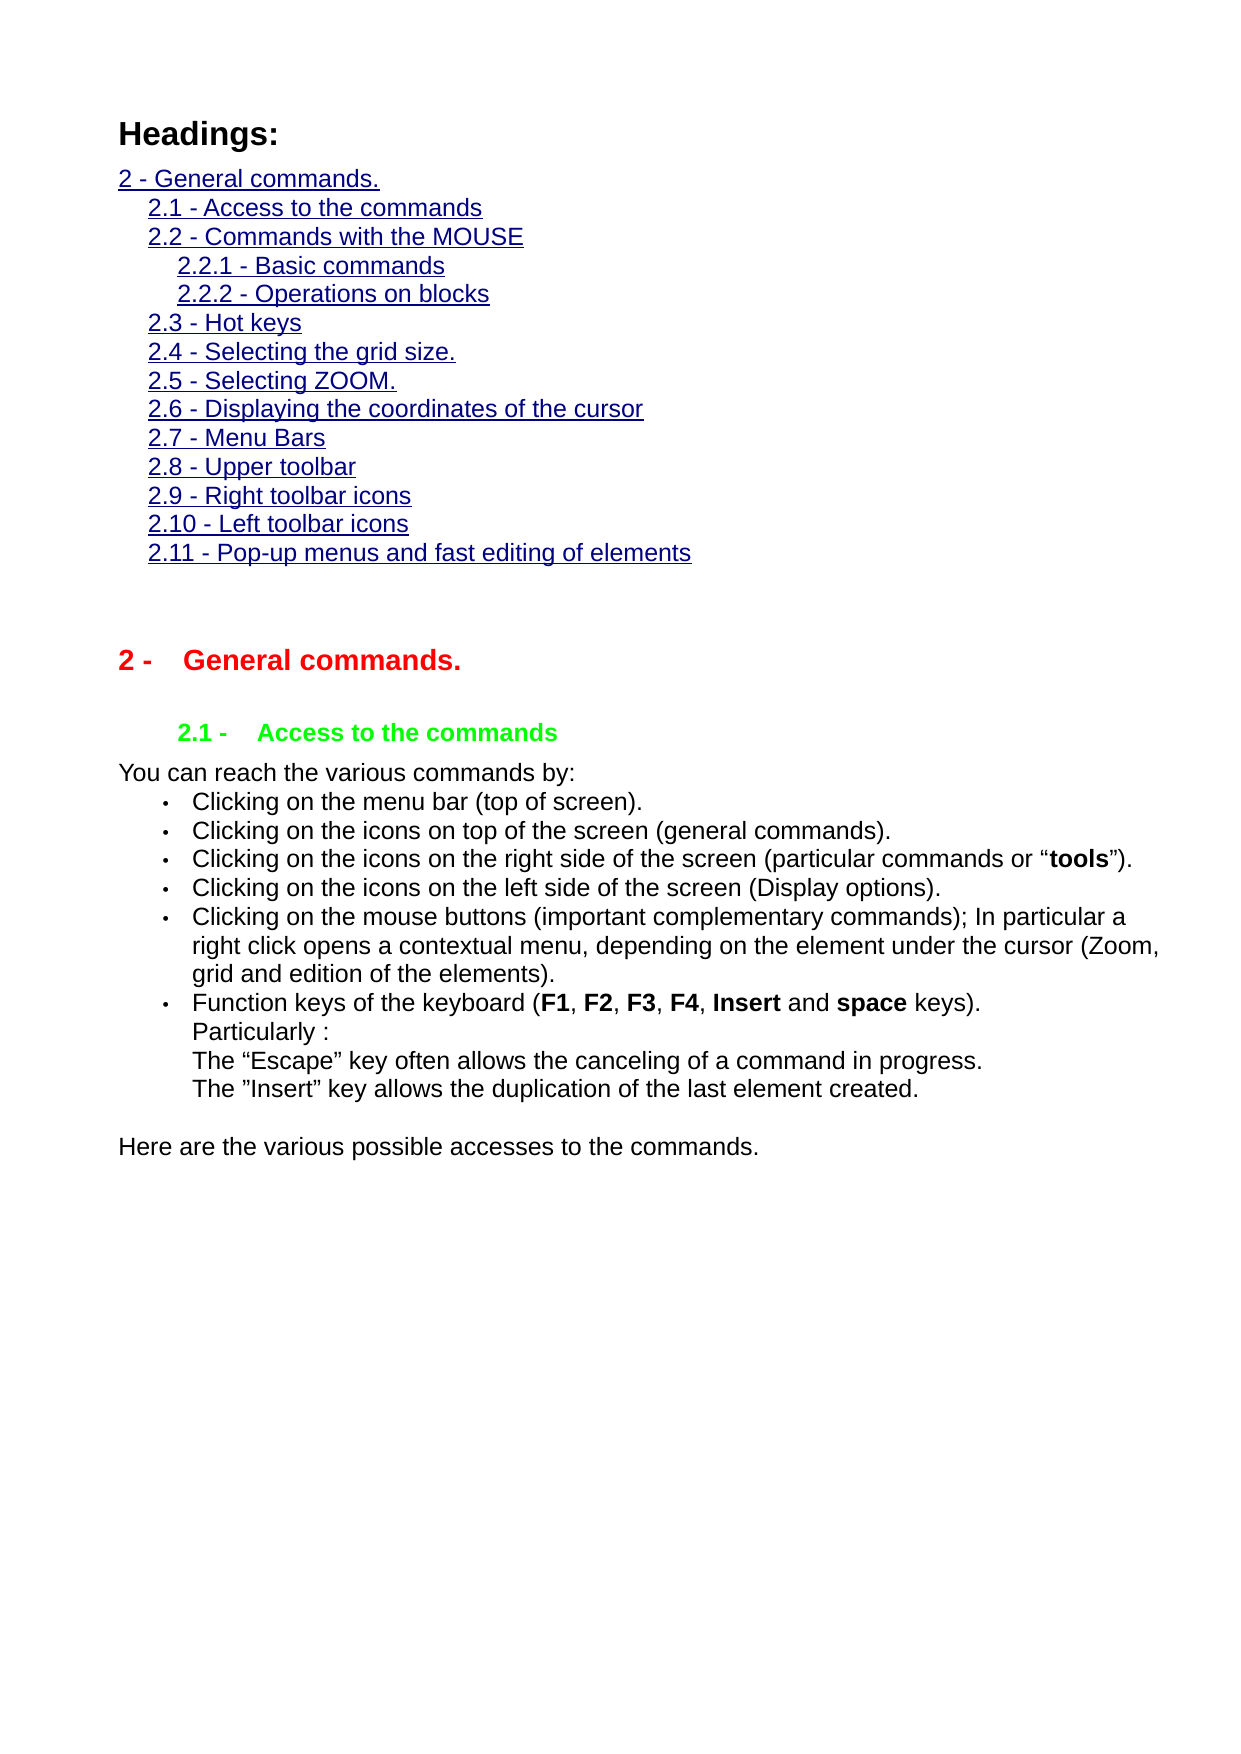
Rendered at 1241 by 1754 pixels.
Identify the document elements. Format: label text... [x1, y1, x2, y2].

subtitle General commands. [118, 643, 1181, 676]
text 2.6 - Displaying the coordinates of the cursor [148, 394, 1181, 423]
subtitle Headings: [118, 113, 1181, 152]
text 2.8 - Upper toolbar [148, 452, 1181, 481]
list Clicking on the icons on the right side of the screen (particular commands or “tools”). [162, 844, 1181, 873]
list Clicking on the mouse buttons (important complementary commands); In particular a right click opens a contextual menu, depending on the element under the cursor (Zoom, grid and edition of the elements). [162, 902, 1181, 988]
list Clicking on the menu bar (top of screen). [162, 787, 1181, 816]
text 2.4 - Selecting the grid size. [148, 337, 1181, 366]
text 2.9 - Right toolbar icons [148, 481, 1181, 509]
subtitle Access to the commands [177, 718, 1181, 746]
text Here are the various possible accesses to the commands. [118, 1132, 1181, 1161]
text 2.2 - Commands with the MOUSE [148, 222, 1181, 251]
text You can reach the various commands by: [118, 758, 1181, 787]
text 2.2.1 - Basic commands [177, 251, 1181, 279]
list Clicking on the icons on top of the screen (general commands). [162, 816, 1181, 844]
text 2.11 - Pop-up menus and fast editing of elements [148, 538, 1181, 567]
text 2.7 - Menu Bars [148, 423, 1181, 452]
text 2.1 - Access to the commands [148, 193, 1181, 222]
list Function keys of the keyboard (F1, F2, F3, F4, Insert and space keys). Particularly : The “Escape” key often allows the canceling of a command in progress. The ”Insert” key allows the duplication of the last element created. [162, 988, 1181, 1103]
text 2.3 - Hot keys [148, 308, 1181, 337]
list Clicking on the icons on the left side of the screen (Display options). [162, 873, 1181, 902]
text 2.5 - Selecting ZOOM. [148, 366, 1181, 394]
text 2.10 - Left toolbar icons [148, 509, 1181, 538]
text 2.2.2 - Operations on blocks [177, 279, 1181, 308]
text 2 - General commands. [118, 164, 1181, 193]
